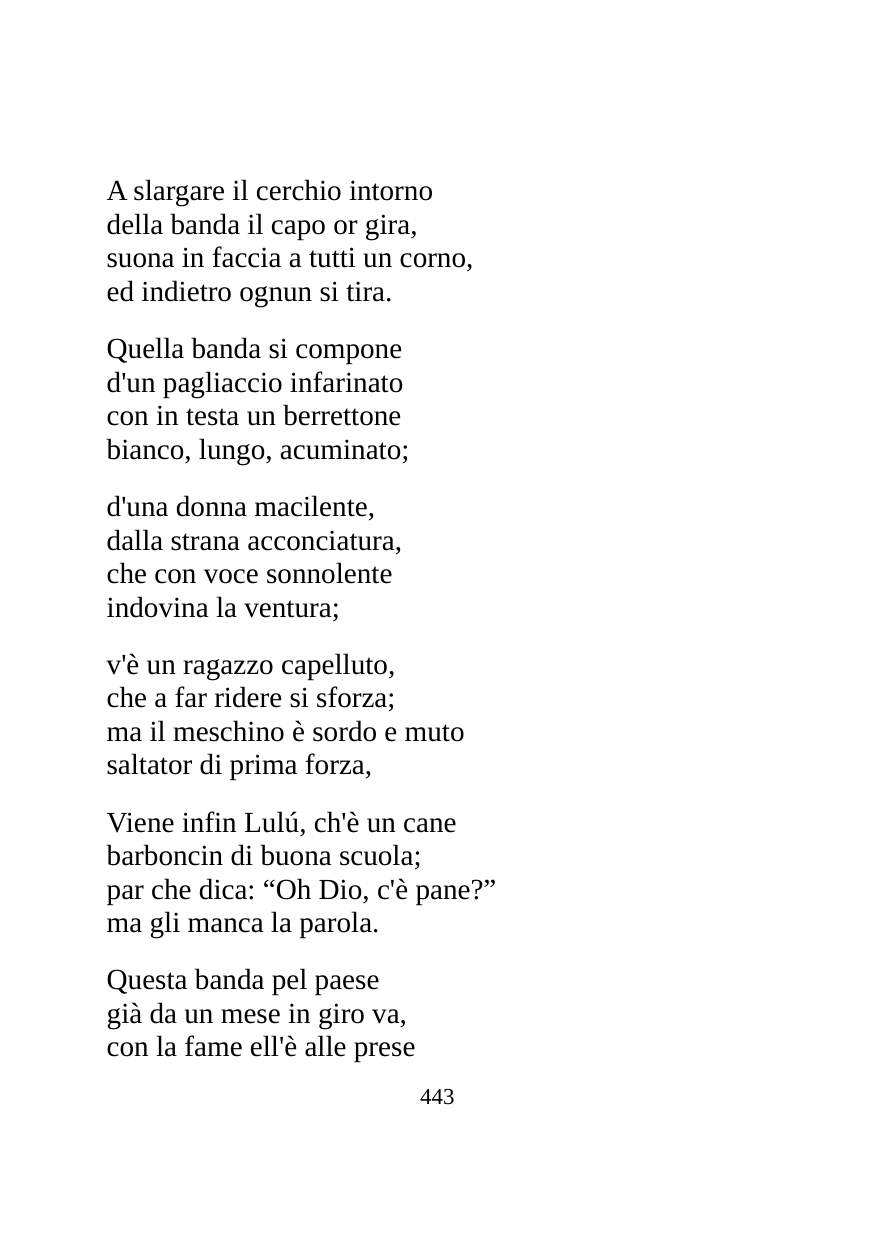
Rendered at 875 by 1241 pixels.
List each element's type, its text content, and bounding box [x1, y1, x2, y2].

text suona in faccia a tutti un corno, [106, 241, 768, 274]
text barboncin di buona scuola; [106, 838, 768, 872]
text d'un pagliaccio infarinato [106, 365, 768, 398]
text dalla strana acconciatura, [106, 523, 768, 556]
text A slargare il cerchio intorno [106, 173, 768, 207]
text che a far ridere si sforza; [106, 680, 768, 714]
text con in testa un berrettone [106, 398, 768, 432]
text saltator di prima forza, [106, 747, 768, 781]
text d'una donna macilente, [106, 489, 768, 523]
text Viene infin Lulú, ch'è un cane [106, 805, 768, 838]
text Quella banda si compone [106, 331, 768, 365]
text già da un mese in giro va, [106, 996, 768, 1029]
text par che dica: “Oh Dio, c'è pane?” [106, 872, 768, 905]
text ma gli manca la parola. [106, 905, 768, 939]
text v'è un ragazzo capelluto, [106, 647, 768, 680]
text della banda il capo or gira, [106, 207, 768, 241]
text Questa banda pel paese [106, 962, 768, 996]
text bianco, lungo, acuminato; [106, 432, 768, 465]
text che con voce sonnolente [106, 556, 768, 590]
text con la fame ell'è alle prese [106, 1029, 768, 1063]
text ed indietro ognun si tira. [106, 274, 768, 308]
text indovina la ventura; [106, 590, 768, 623]
text ma il meschino è sordo e muto [106, 714, 768, 747]
